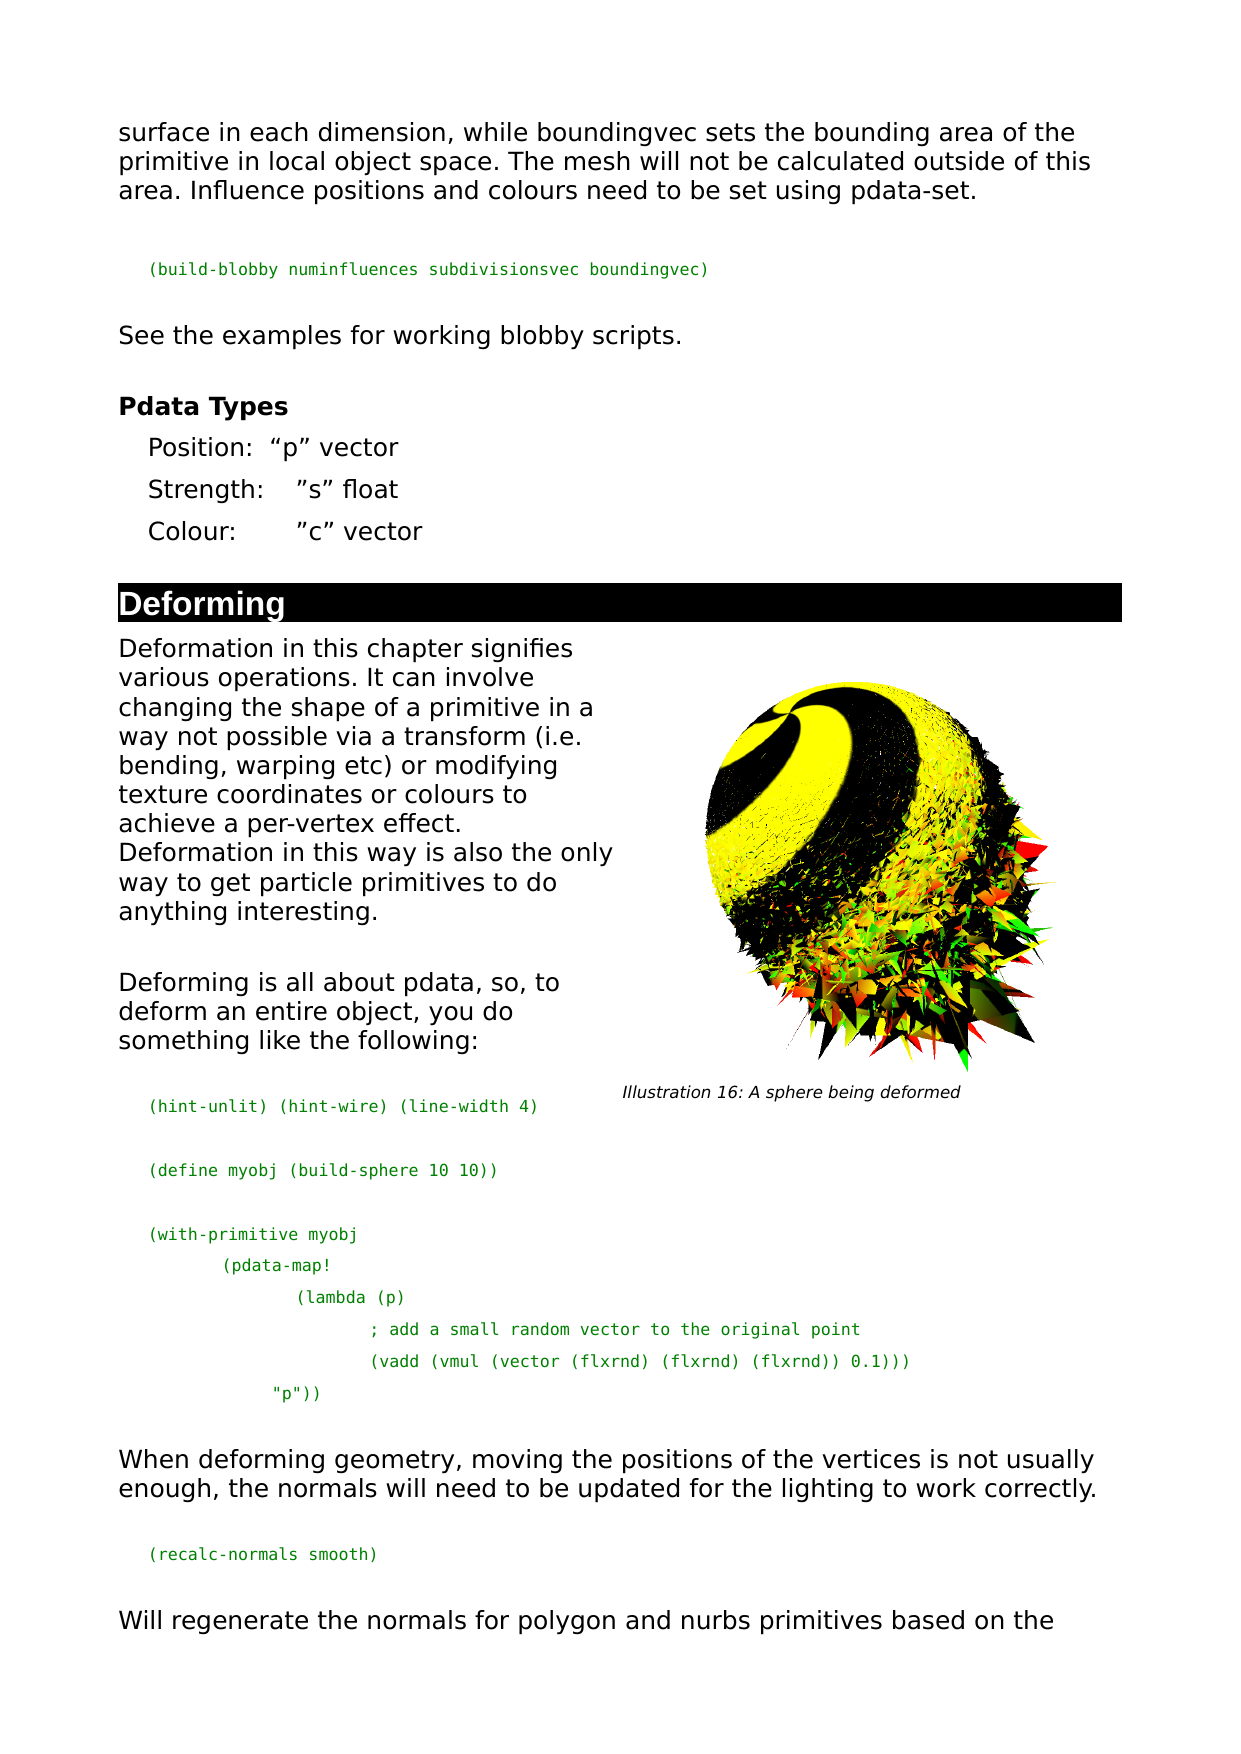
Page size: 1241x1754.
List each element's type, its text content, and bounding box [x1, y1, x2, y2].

text ; add a small random vector to the original point [148, 1320, 1122, 1339]
text When deforming geometry, moving the positions of the vertices is not usually enough, the normals will need to be updated for the lighting to work correctly. [118, 1445, 1122, 1503]
picture [622, 672, 1170, 1083]
text (lambda (p) [148, 1288, 1122, 1308]
text Illustration 16: A sphere being deformed [622, 1083, 1170, 1102]
text Position: “p” vector [148, 433, 1122, 462]
text (pdata-map! [148, 1256, 1122, 1276]
text Will regenerate the normals for polygon and nurbs primitives based on the [118, 1606, 1122, 1635]
text (build-blobby numinfluences subdivisionsvec boundingvec) [148, 260, 1122, 279]
text (with-primitive myobj [148, 1224, 1122, 1244]
text See the examples for working blobby scripts. [118, 321, 1122, 350]
text (hint-unlit) (hint-wire) (line-width 4) [148, 1097, 1122, 1116]
text (define myobj (build-sphere 10 10)) [148, 1161, 1122, 1180]
text Deforming is all about pdata, so, to deform an entire object, you do something like the following: [118, 968, 622, 1055]
text Deformation in this chapter signifies various operations. It can involve changing the shape of a primitive in a way not possible via a transform (i.e. bending, warping etc) or modifying texture coordinates or colours to achieve a per-vertex effect. Deformation in this way is also the only way to get particle primitives to do anything interesting. [118, 634, 1170, 926]
text Strength: ”s” float [148, 475, 1122, 504]
text (recalc-normals smooth) [148, 1545, 1122, 1564]
text surface in each dimension, while boundingvec sets the bounding area of the primitive in local object space. The mesh will not be calculated outside of this area. Influence positions and colours need to be set using pdata-set. [118, 118, 1122, 206]
text "p")) [148, 1384, 1122, 1403]
text Pdata Types [118, 392, 1122, 421]
text Colour: ”c” vector [148, 517, 1122, 546]
subtitle Deforming [118, 583, 1122, 622]
text (vadd (vmul (vector (flxrnd) (flxrnd) (flxrnd)) 0.1))) [148, 1352, 1122, 1371]
